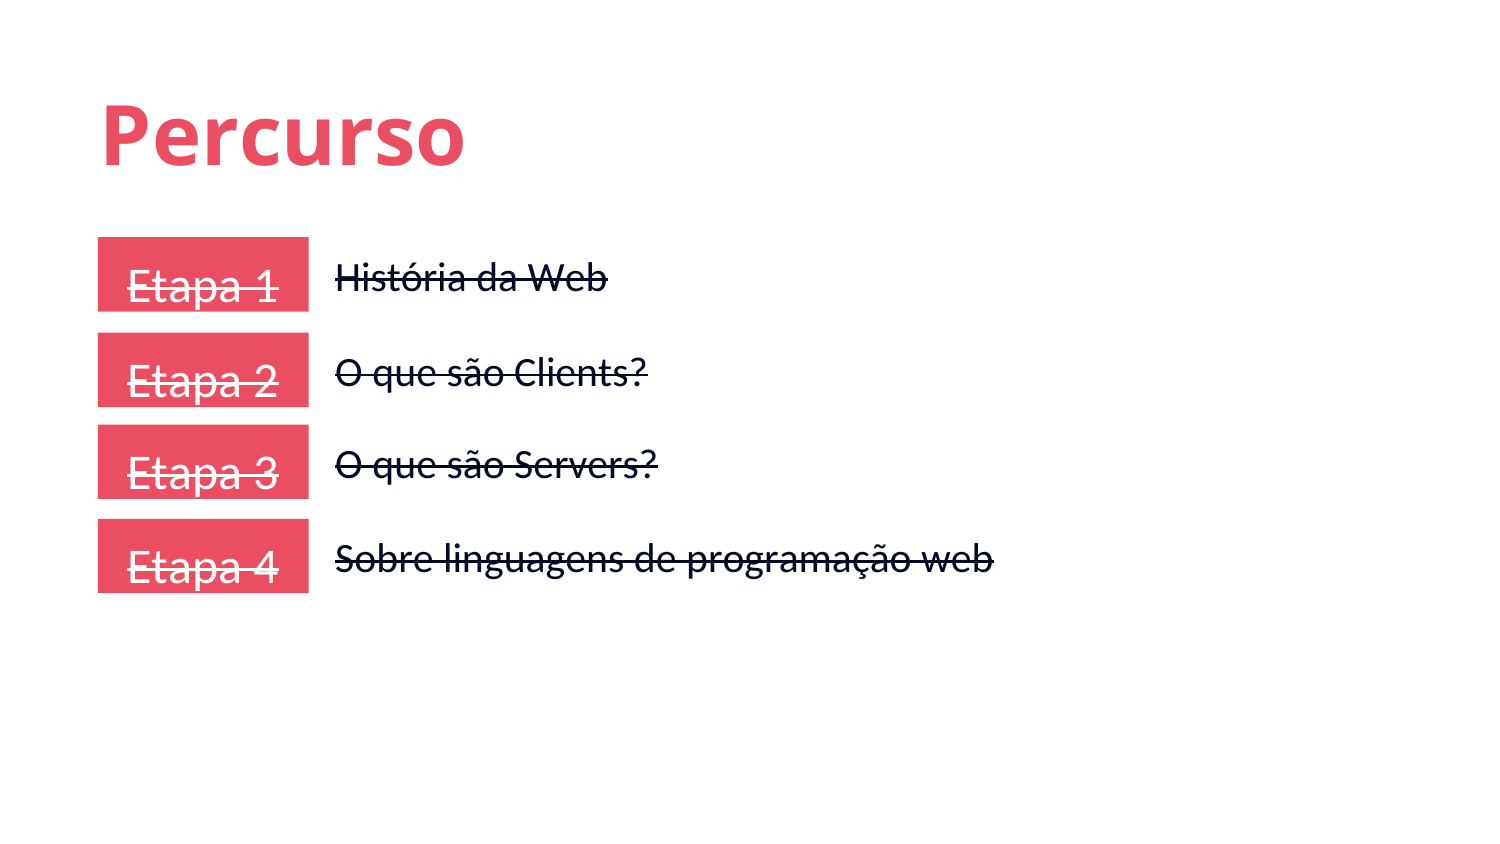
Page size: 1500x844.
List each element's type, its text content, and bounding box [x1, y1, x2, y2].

text_box Etapa 1 [97, 237, 309, 312]
text_box Sobre linguagens de programação web [320, 524, 1263, 583]
text_box Percurso [85, 52, 1301, 191]
text_box Etapa 4 [97, 518, 309, 594]
text_box Etapa 3 [97, 424, 309, 499]
text_box O que são Servers? [320, 429, 1263, 489]
text_box Etapa 2 [97, 332, 309, 408]
text_box História da Web [320, 242, 1263, 302]
text_box O que são Clients? [320, 337, 1263, 397]
